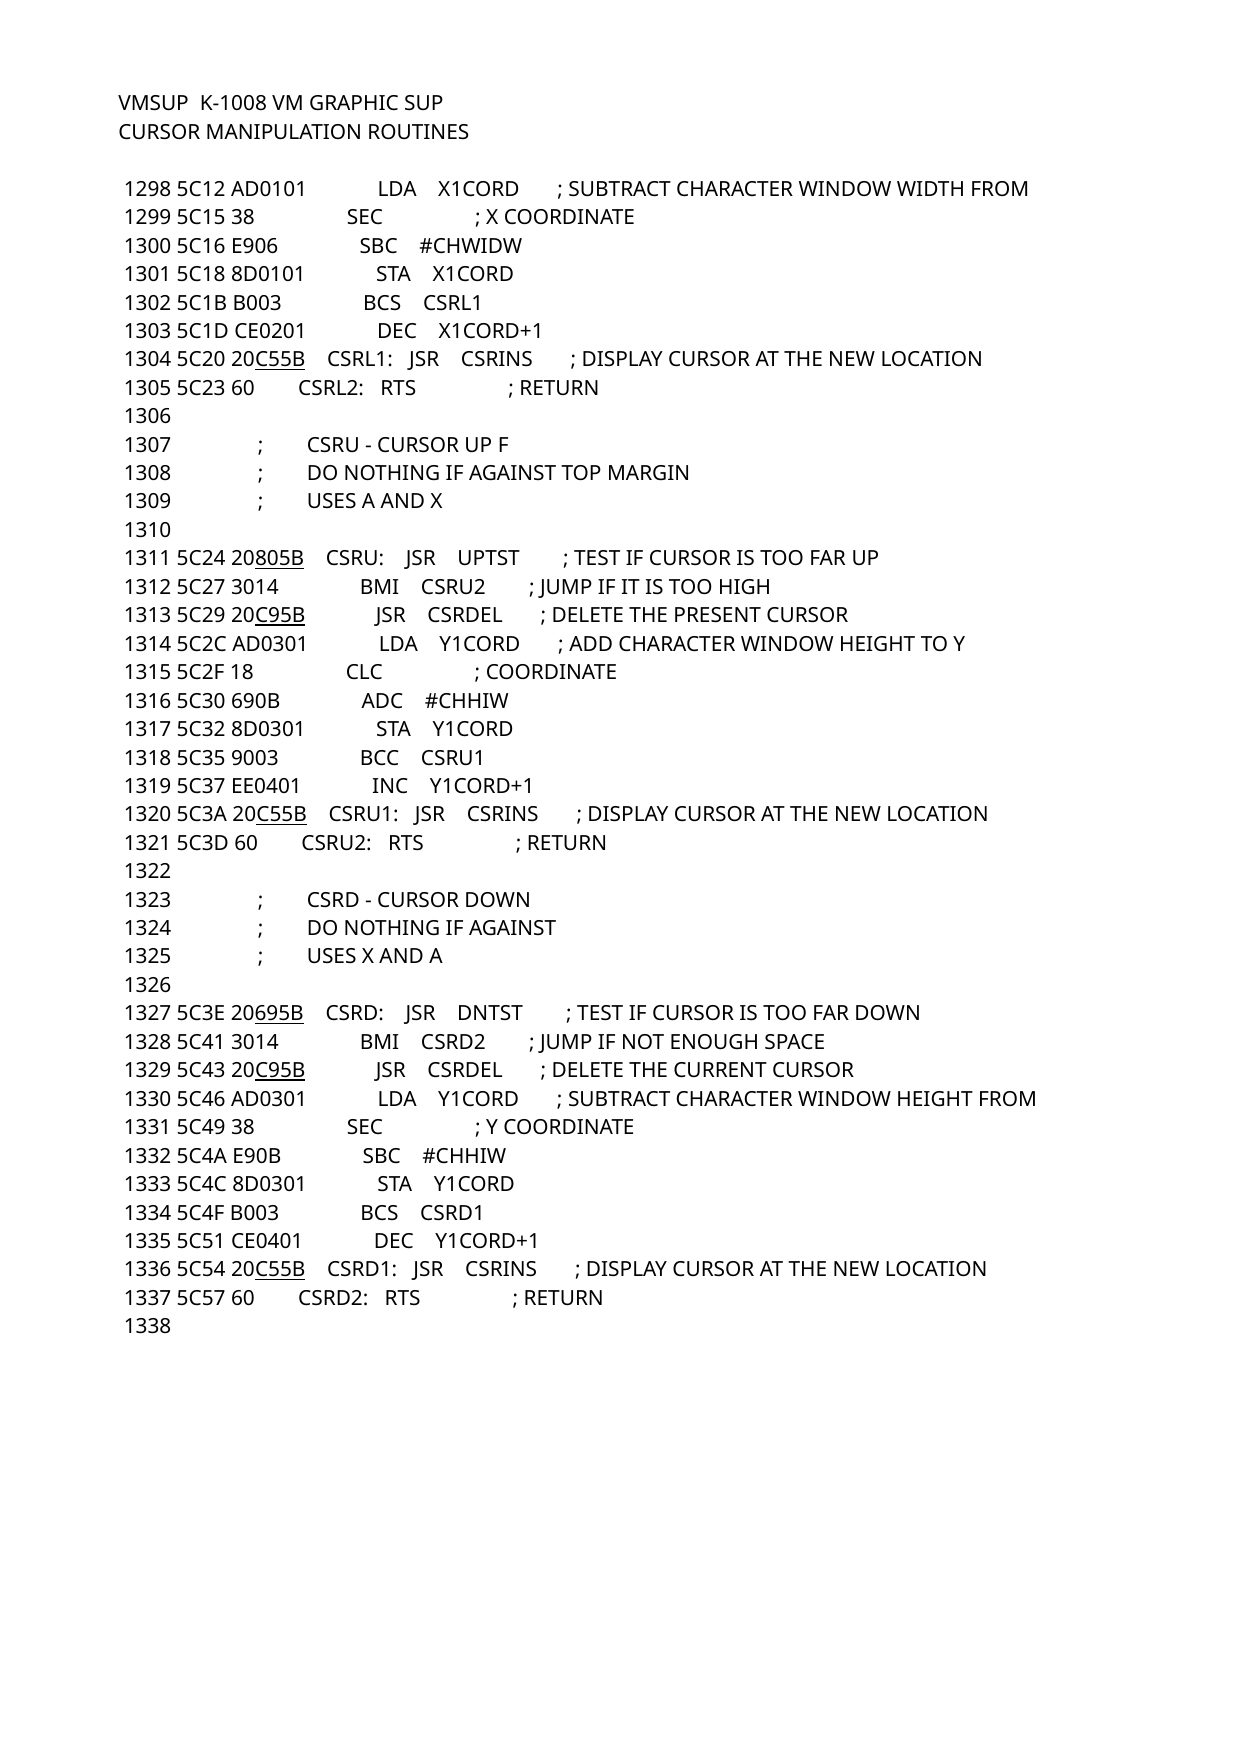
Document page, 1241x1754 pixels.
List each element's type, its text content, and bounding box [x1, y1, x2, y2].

text CURSOR MANIPULATION ROUTINES [118, 117, 1152, 145]
text 1303 5C1D CE0201 DEC X1CORD+1 [118, 316, 1152, 344]
text 1312 5C27 3014 BMI CSRU2 ; JUMP IF IT IS TOO HIGH [118, 572, 1152, 600]
text 1329 5C43 20C95B JSR CSRDEL ; DELETE THE CURRENT CURSOR [118, 1055, 1152, 1084]
text 1323 ; CSRD - CURSOR DOWN [118, 885, 1152, 913]
text 1332 5C4A E90B SBC #CHHIW [118, 1141, 1152, 1169]
text 1322 [118, 856, 1152, 885]
text 1320 5C3A 20C55B CSRU1: JSR CSRINS ; DISPLAY CURSOR AT THE NEW LOCATION [118, 799, 1152, 828]
text 1336 5C54 20C55B CSRD1: JSR CSRINS ; DISPLAY CURSOR AT THE NEW LOCATION [118, 1254, 1152, 1283]
text 1324 ; DO NOTHING IF AGAINST [118, 913, 1152, 942]
text 1307 ; CSRU - CURSOR UP F [118, 430, 1152, 458]
text 1308 ; DO NOTHING IF AGAINST TOP MARGIN [118, 458, 1152, 487]
text 1305 5C23 60 CSRL2: RTS ; RETURN [118, 373, 1152, 401]
text 1315 5C2F 18 CLC ; COORDINATE [118, 657, 1152, 686]
text 1311 5C24 20805B CSRU: JSR UPTST ; TEST IF CURSOR IS TOO FAR UP [118, 543, 1152, 572]
text 1335 5C51 CE0401 DEC Y1CORD+1 [118, 1226, 1152, 1254]
text VMSUP K-1008 VM GRAPHIC SUP [118, 88, 1152, 117]
text 1301 5C18 8D0101 STA X1CORD [118, 259, 1152, 288]
text 1333 5C4C 8D0301 STA Y1CORD [118, 1169, 1152, 1198]
text 1310 [118, 515, 1152, 543]
text 1304 5C20 20C55B CSRL1: JSR CSRINS ; DISPLAY CURSOR AT THE NEW LOCATION [118, 344, 1152, 373]
text 1317 5C32 8D0301 STA Y1CORD [118, 714, 1152, 743]
text 1299 5C15 38 SEC ; X COORDINATE [118, 202, 1152, 231]
text 1319 5C37 EE0401 INC Y1CORD+1 [118, 771, 1152, 799]
text 1300 5C16 E906 SBC #CHWIDW [118, 231, 1152, 259]
text 1330 5C46 AD0301 LDA Y1CORD ; SUBTRACT CHARACTER WINDOW HEIGHT FROM [118, 1084, 1152, 1112]
text 1309 ; USES A AND X [118, 487, 1152, 515]
text 1316 5C30 690B ADC #CHHIW [118, 686, 1152, 714]
text 1321 5C3D 60 CSRU2: RTS ; RETURN [118, 828, 1152, 856]
text 1306 [118, 401, 1152, 430]
text 1326 [118, 970, 1152, 998]
text 1314 5C2C AD0301 LDA Y1CORD ; ADD CHARACTER WINDOW HEIGHT TO Y [118, 629, 1152, 657]
text 1337 5C57 60 CSRD2: RTS ; RETURN [118, 1283, 1152, 1311]
text 1318 5C35 9003 BCC CSRU1 [118, 743, 1152, 771]
text 1327 5C3E 20695B CSRD: JSR DNTST ; TEST IF CURSOR IS TOO FAR DOWN [118, 998, 1152, 1027]
text 1338 [118, 1311, 1152, 1340]
text 1334 5C4F B003 BCS CSRD1 [118, 1198, 1152, 1226]
text 1331 5C49 38 SEC ; Y COORDINATE [118, 1112, 1152, 1141]
text 1325 ; USES X AND A [118, 942, 1152, 970]
text 1328 5C41 3014 BMI CSRD2 ; JUMP IF NOT ENOUGH SPACE [118, 1027, 1152, 1055]
text 1298 5C12 AD0101 LDA X1CORD ; SUBTRACT CHARACTER WINDOW WIDTH FROM [118, 174, 1152, 202]
text 1302 5C1B B003 BCS CSRL1 [118, 288, 1152, 316]
text 1313 5C29 20C95B JSR CSRDEL ; DELETE THE PRESENT CURSOR [118, 600, 1152, 629]
